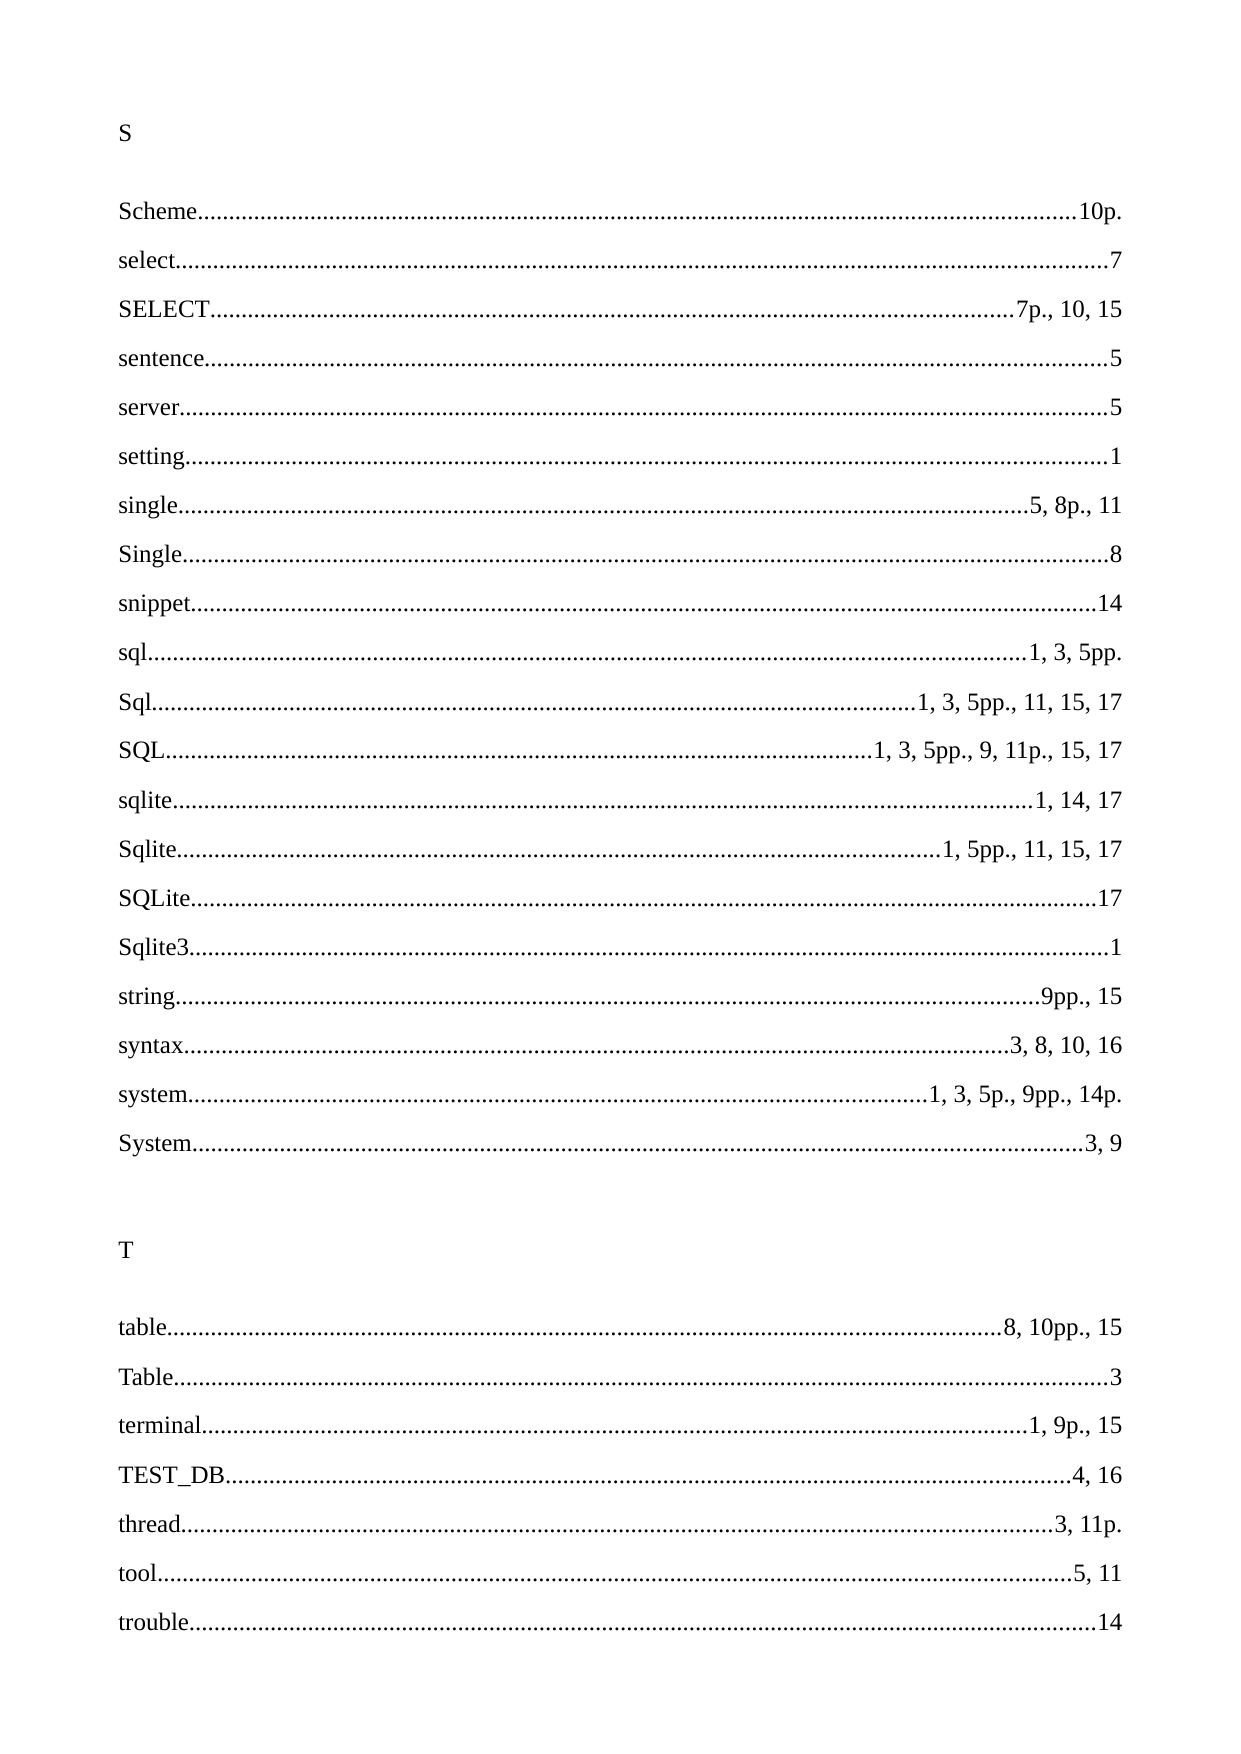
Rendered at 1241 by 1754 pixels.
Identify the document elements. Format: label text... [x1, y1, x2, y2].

text Sql 1, 3, 5pp., 11, 15, 17 [118, 687, 1122, 715]
text SELECT 7p., 10, 15 [118, 294, 1122, 323]
text sql 1, 3, 5pp. [118, 637, 1122, 666]
text syntax 3, 8, 10, 16 [118, 1030, 1122, 1059]
text Sqlite3 1 [118, 932, 1122, 961]
text setting 1 [118, 441, 1122, 470]
text Scheme 10p. [118, 196, 1122, 225]
text SQLite 17 [118, 883, 1122, 912]
text snippet 14 [118, 588, 1122, 617]
text Table 3 [118, 1362, 1122, 1390]
text thread 3, 11p. [118, 1509, 1122, 1537]
text sentence 5 [118, 343, 1122, 372]
text Sqlite 1, 5pp., 11, 15, 17 [118, 834, 1122, 862]
text System 3, 9 [118, 1128, 1122, 1157]
text TEST_DB 4, 16 [118, 1460, 1122, 1488]
text table 8, 10pp., 15 [118, 1312, 1122, 1341]
text SQL 1, 3, 5pp., 9, 11p., 15, 17 [118, 736, 1122, 764]
text system 1, 3, 5p., 9pp., 14p. [118, 1079, 1122, 1108]
text server 5 [118, 392, 1122, 421]
text sqlite 1, 14, 17 [118, 785, 1122, 813]
text terminal 1, 9p., 15 [118, 1411, 1122, 1439]
text single 5, 8p., 11 [118, 490, 1122, 519]
text string 9pp., 15 [118, 981, 1122, 1010]
text tool 5, 11 [118, 1558, 1122, 1587]
text Single 8 [118, 539, 1122, 568]
text T [118, 1235, 1122, 1263]
text S [118, 118, 1122, 147]
text select 7 [118, 245, 1122, 274]
text trouble 14 [118, 1607, 1122, 1636]
